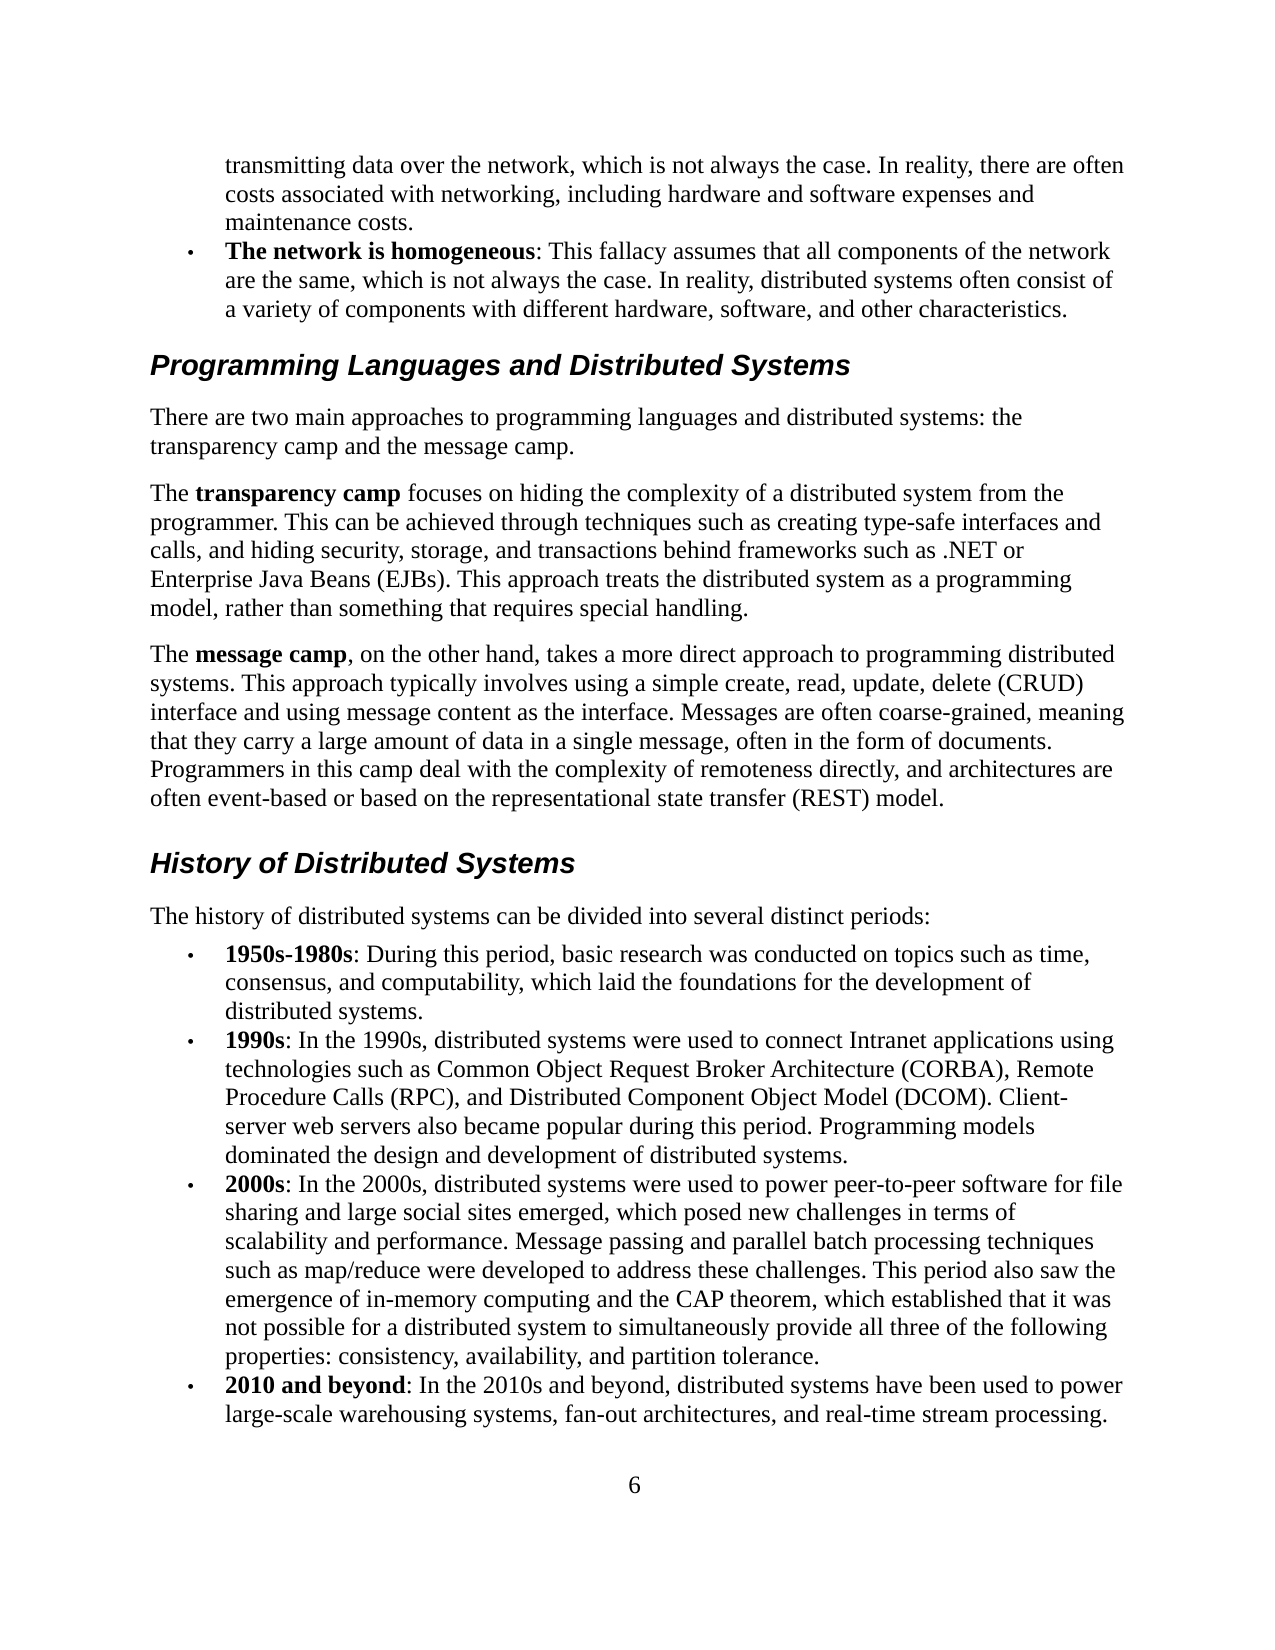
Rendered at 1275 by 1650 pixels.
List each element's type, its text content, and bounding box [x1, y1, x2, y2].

text The history of distributed systems can be divided into several distinct periods: [150, 901, 1125, 930]
list transmitting data over the network, which is not always the case. In reality, there are often costs associated with networking, including hardware and software expenses and maintenance costs. [187, 150, 1125, 236]
list 1950s-1980s: During this period, basic research was conducted on topics such as time, consensus, and computability, which laid the foundations for the development of distributed systems. [187, 939, 1125, 1025]
list 2000s: In the 2000s, distributed systems were used to power peer-to-peer software for file sharing and large social sites emerged, which posed new challenges in terms of scalability and performance. Message passing and parallel batch processing techniques such as map/reduce were developed to address these challenges. This period also saw the emergence of in-memory computing and the CAP theorem, which established that it was not possible for a distributed system to simultaneously provide all three of the following properties: consistency, availability, and partition tolerance. [187, 1169, 1125, 1370]
list The network is homogeneous: This fallacy assumes that all components of the network are the same, which is not always the case. In reality, distributed systems often consist of a variety of components with different hardware, software, and other characteristics. [187, 236, 1125, 322]
text There are two main approaches to programming languages and distributed systems: the transparency camp and the message camp. [150, 402, 1125, 460]
list 1990s: In the 1990s, distributed systems were used to connect Intranet applications using technologies such as Common Object Request Broker Architecture (CORBA), Remote Procedure Calls (RPC), and Distributed Component Object Model (DCOM). Client-server web servers also became popular during this period. Programming models dominated the design and development of distributed systems. [187, 1025, 1125, 1169]
text The message camp, on the other hand, takes a more direct approach to programming distributed systems. This approach typically involves using a simple create, read, update, delete (CRUD) interface and using message content as the interface. Messages are often coarse-grained, meaning that they carry a large amount of data in a single message, often in the form of documents. Programmers in this camp deal with the complexity of remoteness directly, and architectures are often event-based or based on the representational state transfer (REST) model. [150, 639, 1125, 812]
subtitle Programming Languages and Distributed Systems [150, 347, 1125, 381]
list 2010 and beyond: In the 2010s and beyond, distributed systems have been used to power large-scale warehousing systems, fan-out architectures, and real-time stream processing. [187, 1370, 1125, 1427]
subtitle History of Distributed Systems [150, 846, 1125, 879]
text The transparency camp focuses on hiding the complexity of a distributed system from the programmer. This can be achieved through techniques such as creating type-safe interfaces and calls, and hiding security, storage, and transactions behind frameworks such as .NET or Enterprise Java Beans (EJBs). This approach treats the distributed system as a programming model, rather than something that requires special handling. [150, 478, 1125, 622]
